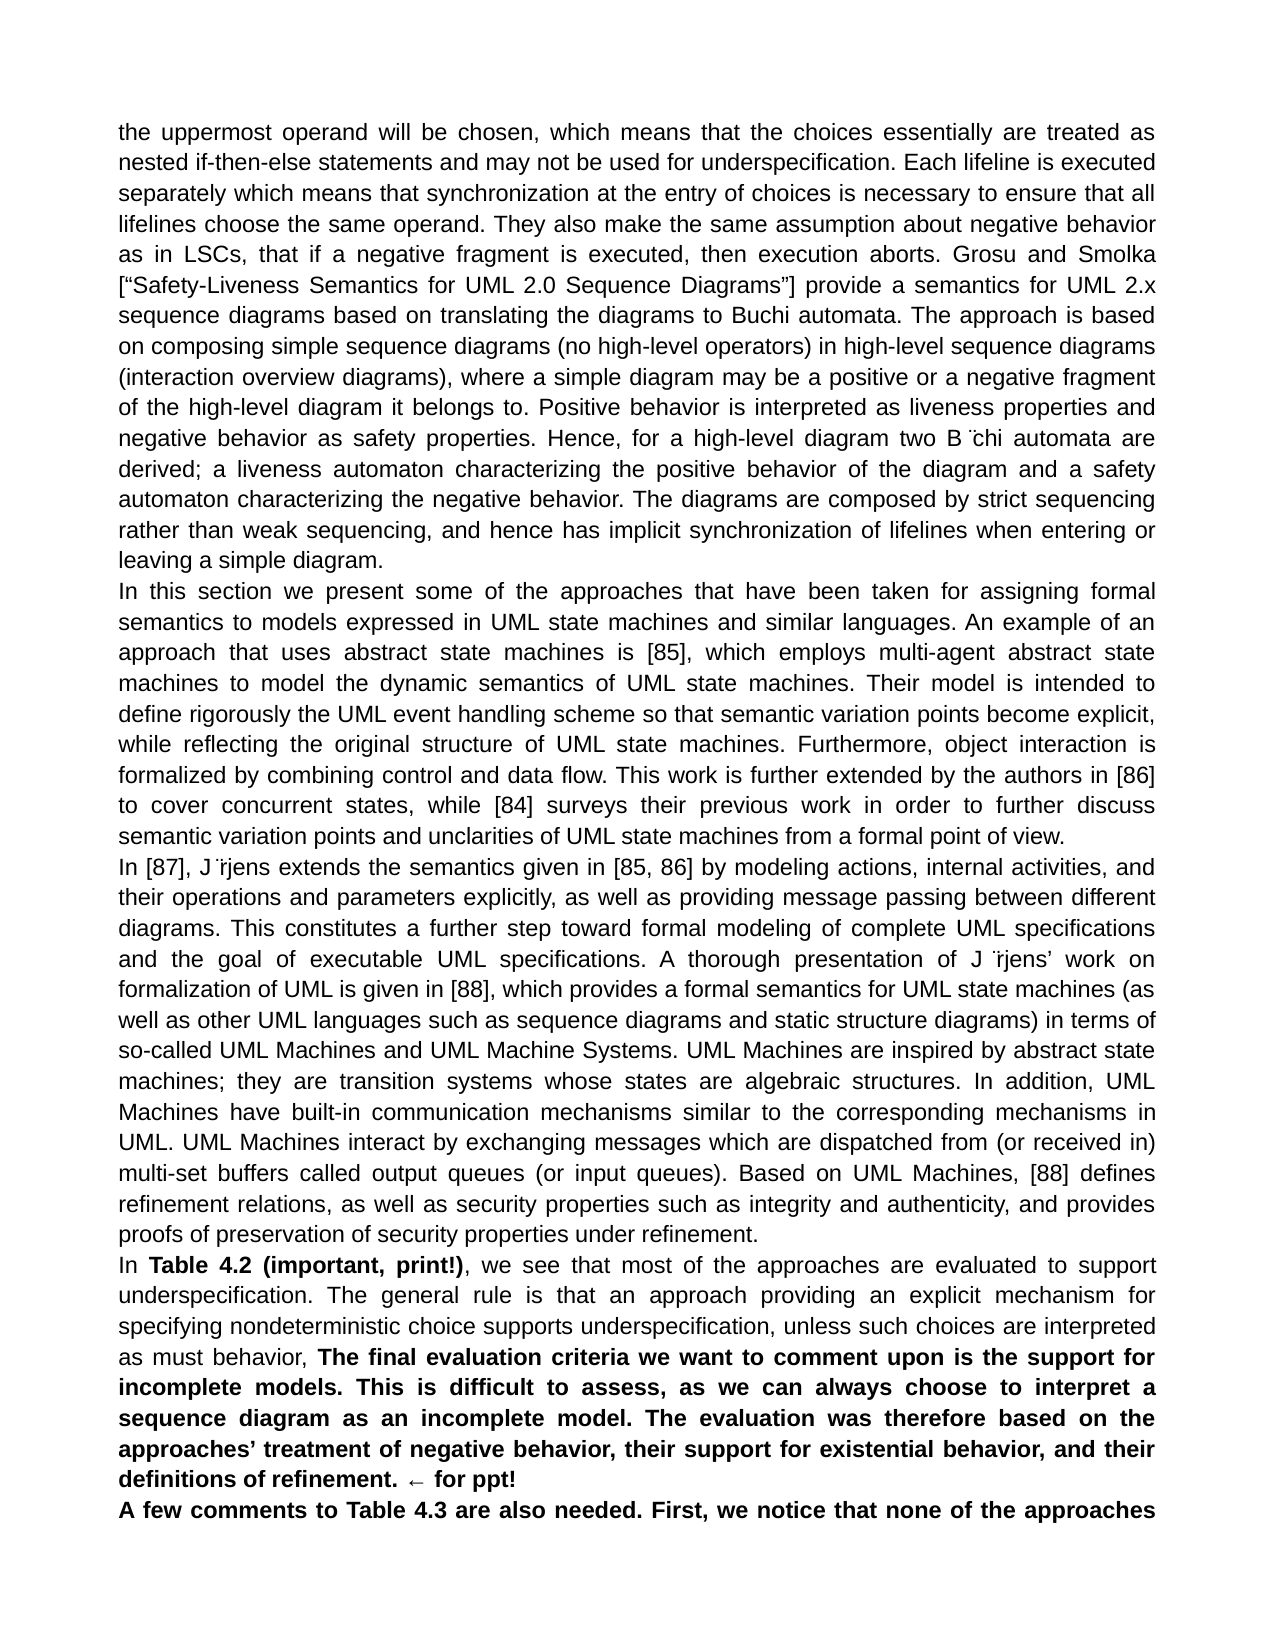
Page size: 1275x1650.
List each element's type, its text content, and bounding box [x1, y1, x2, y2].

text the uppermost operand will be chosen, which means that the choices essentially are treated as nested if-then-else statements and may not be used for underspecification. Each lifeline is executed separately which means that synchronization at the entry of choices is necessary to ensure that all lifelines choose the same operand. They also make the same assumption about negative behavior as in LSCs, that if a negative fragment is executed, then execution aborts. Grosu and Smolka [“Safety-Liveness Semantics for UML 2.0 Sequence Diagrams”] provide a semantics for UML 2.x sequence diagrams based on translating the diagrams to Buchi automata. The approach is based on composing simple sequence diagrams (no high-level operators) in high-level sequence diagrams (interaction overview diagrams), where a simple diagram may be a positive or a negative fragment of the high-level diagram it belongs to. Positive behavior is interpreted as liveness properties and negative behavior as safety properties. Hence, for a high-level diagram two B ̈chi automata are derived; a liveness automaton characterizing the positive behavior of the diagram and a safety automaton characterizing the negative behavior. The diagrams are composed by strict sequencing rather than weak sequencing, and hence has implicit synchronization of lifelines when entering or leaving a simple diagram. [118, 118, 1157, 574]
text A few comments to Table 4.3 are also needed. First, we notice that none of the approaches [118, 1496, 1157, 1523]
text In [87], J ̈rjens extends the semantics given in [85, 86] by modeling actions, internal activities, and their operations and parameters explicitly, as well as providing message passing between different diagrams. This constitutes a further step toward formal modeling of complete UML specifications and the goal of executable UML specifications. A thorough presentation of J ̈rjens’ work on formalization of UML is given in [88], which provides a formal semantics for UML state machines (as well as other UML languages such as sequence diagrams and static structure diagrams) in terms of so-called UML Machines and UML Machine Systems. UML Machines are inspired by abstract state machines; they are transition systems whose states are algebraic structures. In addition, UML Machines have built-in communication mechanisms similar to the corresponding mechanisms in UML. UML Machines interact by exchanging messages which are dispatched from (or received in) multi-set buffers called output queues (or input queues). Based on UML Machines, [88] defines refinement relations, as well as security properties such as integrity and authenticity, and provides proofs of preservation of security properties under refinement. [118, 853, 1157, 1247]
text In this section we present some of the approaches that have been taken for assigning formal semantics to models expressed in UML state machines and similar languages. An example of an approach that uses abstract state machines is [85], which employs multi-agent abstract state machines to model the dynamic semantics of UML state machines. Their model is intended to define rigorously the UML event handling scheme so that semantic variation points become explicit, while reflecting the original structure of UML state machines. Furthermore, object interaction is formalized by combining control and data flow. This work is further extended by the authors in [86] to cover concurrent states, while [84] surveys their previous work in order to further discuss semantic variation points and unclarities of UML state machines from a formal point of view. [118, 577, 1157, 849]
text In Table 4.2 (important, print!), we see that most of the approaches are evaluated to support underspecification. The general rule is that an approach providing an explicit mechanism for specifying nondeterministic choice supports underspecification, unless such choices are interpreted as must behavior, The final evaluation criteria we want to comment upon is the support for incomplete models. This is difficult to assess, as we can always choose to interpret a sequence diagram as an incomplete model. The evaluation was therefore based on the approaches’ treatment of negative behavior, their support for existential behavior, and their definitions of refinement. ← for ppt! [118, 1251, 1157, 1492]
